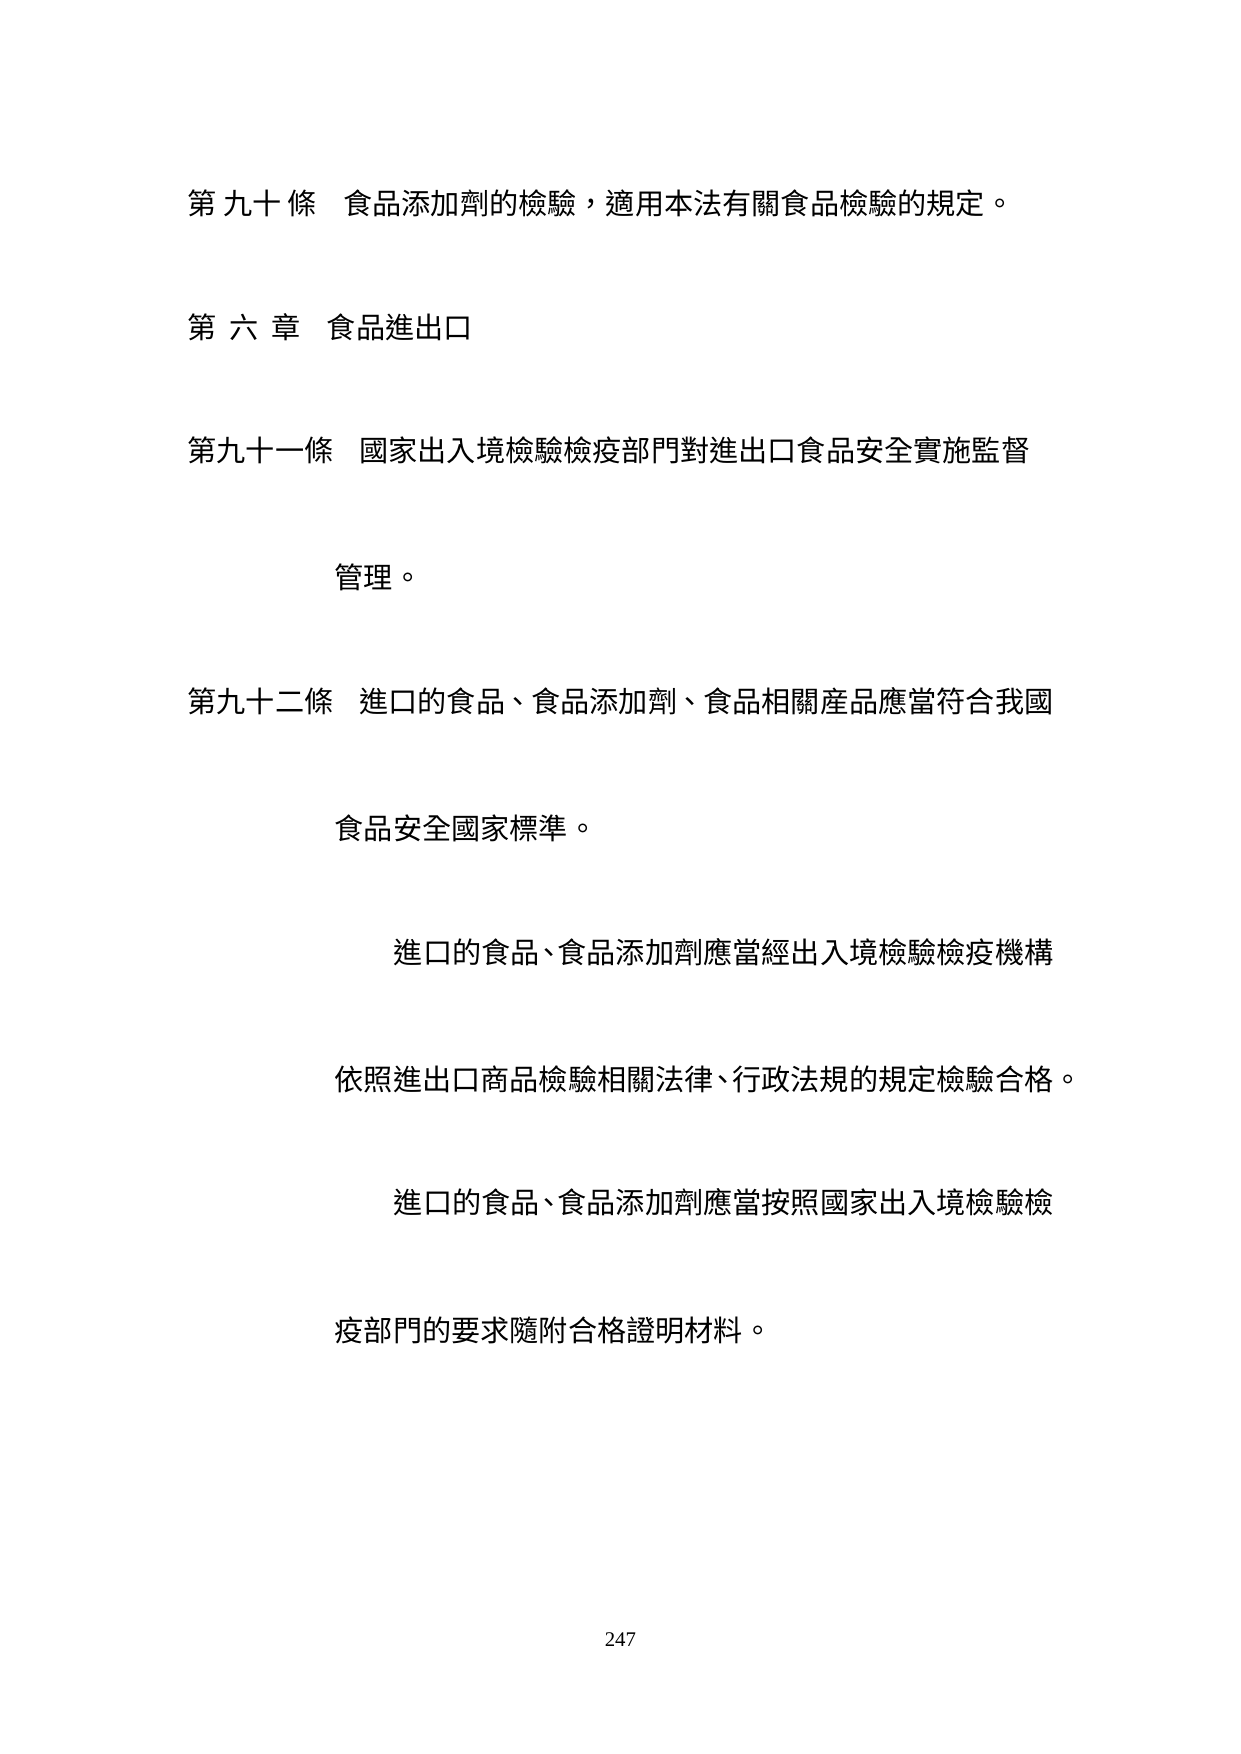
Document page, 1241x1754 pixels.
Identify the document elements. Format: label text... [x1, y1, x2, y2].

subtitle 第 六 章 食品進出口 [187, 288, 1053, 363]
subtitle 進口的食品、食品添加劑應當經出入境檢驗檢疫機構依照進出口商品檢驗相關法律、行政法規的規定檢驗合格。 [334, 913, 1053, 1115]
subtitle 第九十一條 國家出入境檢驗檢疫部門對進出口食品安全實施監督管理。 [187, 411, 1053, 614]
subtitle 第九十二條 進口的食品、食品添加劑、食品相關産品應當符合我國食品安全國家標準。 [187, 662, 1053, 864]
subtitle 進口的食品、食品添加劑應當按照國家出入境檢驗檢疫部門的要求隨附合格證明材料。 [334, 1164, 1053, 1366]
subtitle 第 九十 條 食品添加劑的檢驗，適用本法有關食品檢驗的規定。 [187, 164, 1053, 239]
